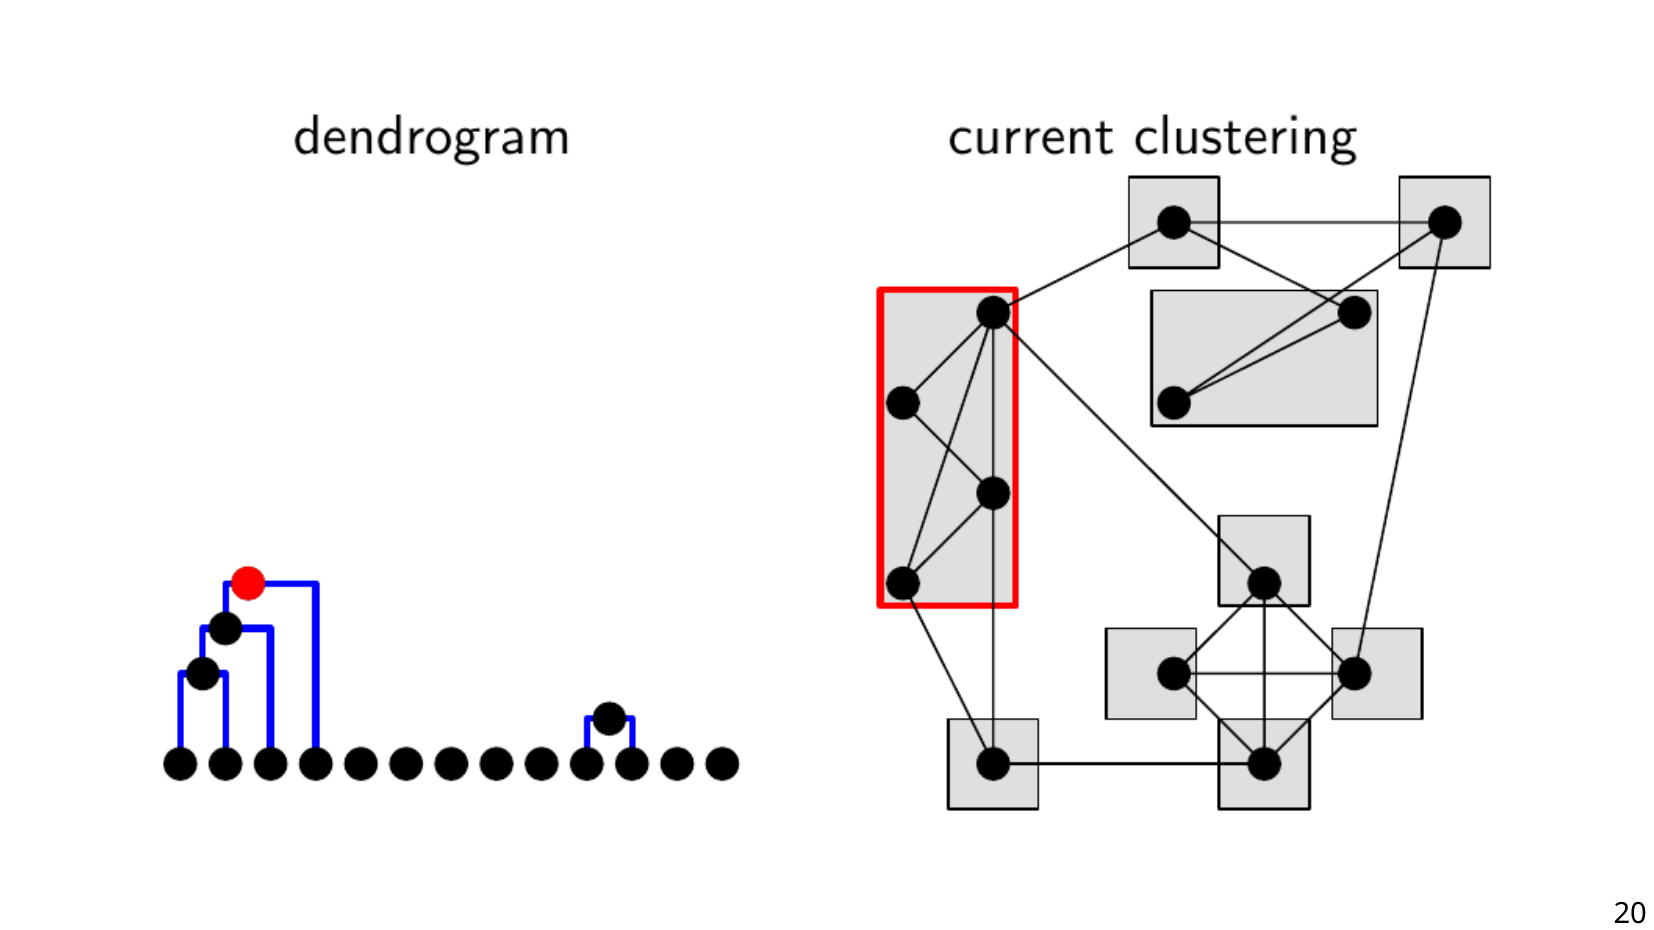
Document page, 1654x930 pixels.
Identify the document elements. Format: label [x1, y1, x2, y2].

picture [112, 96, 1510, 850]
